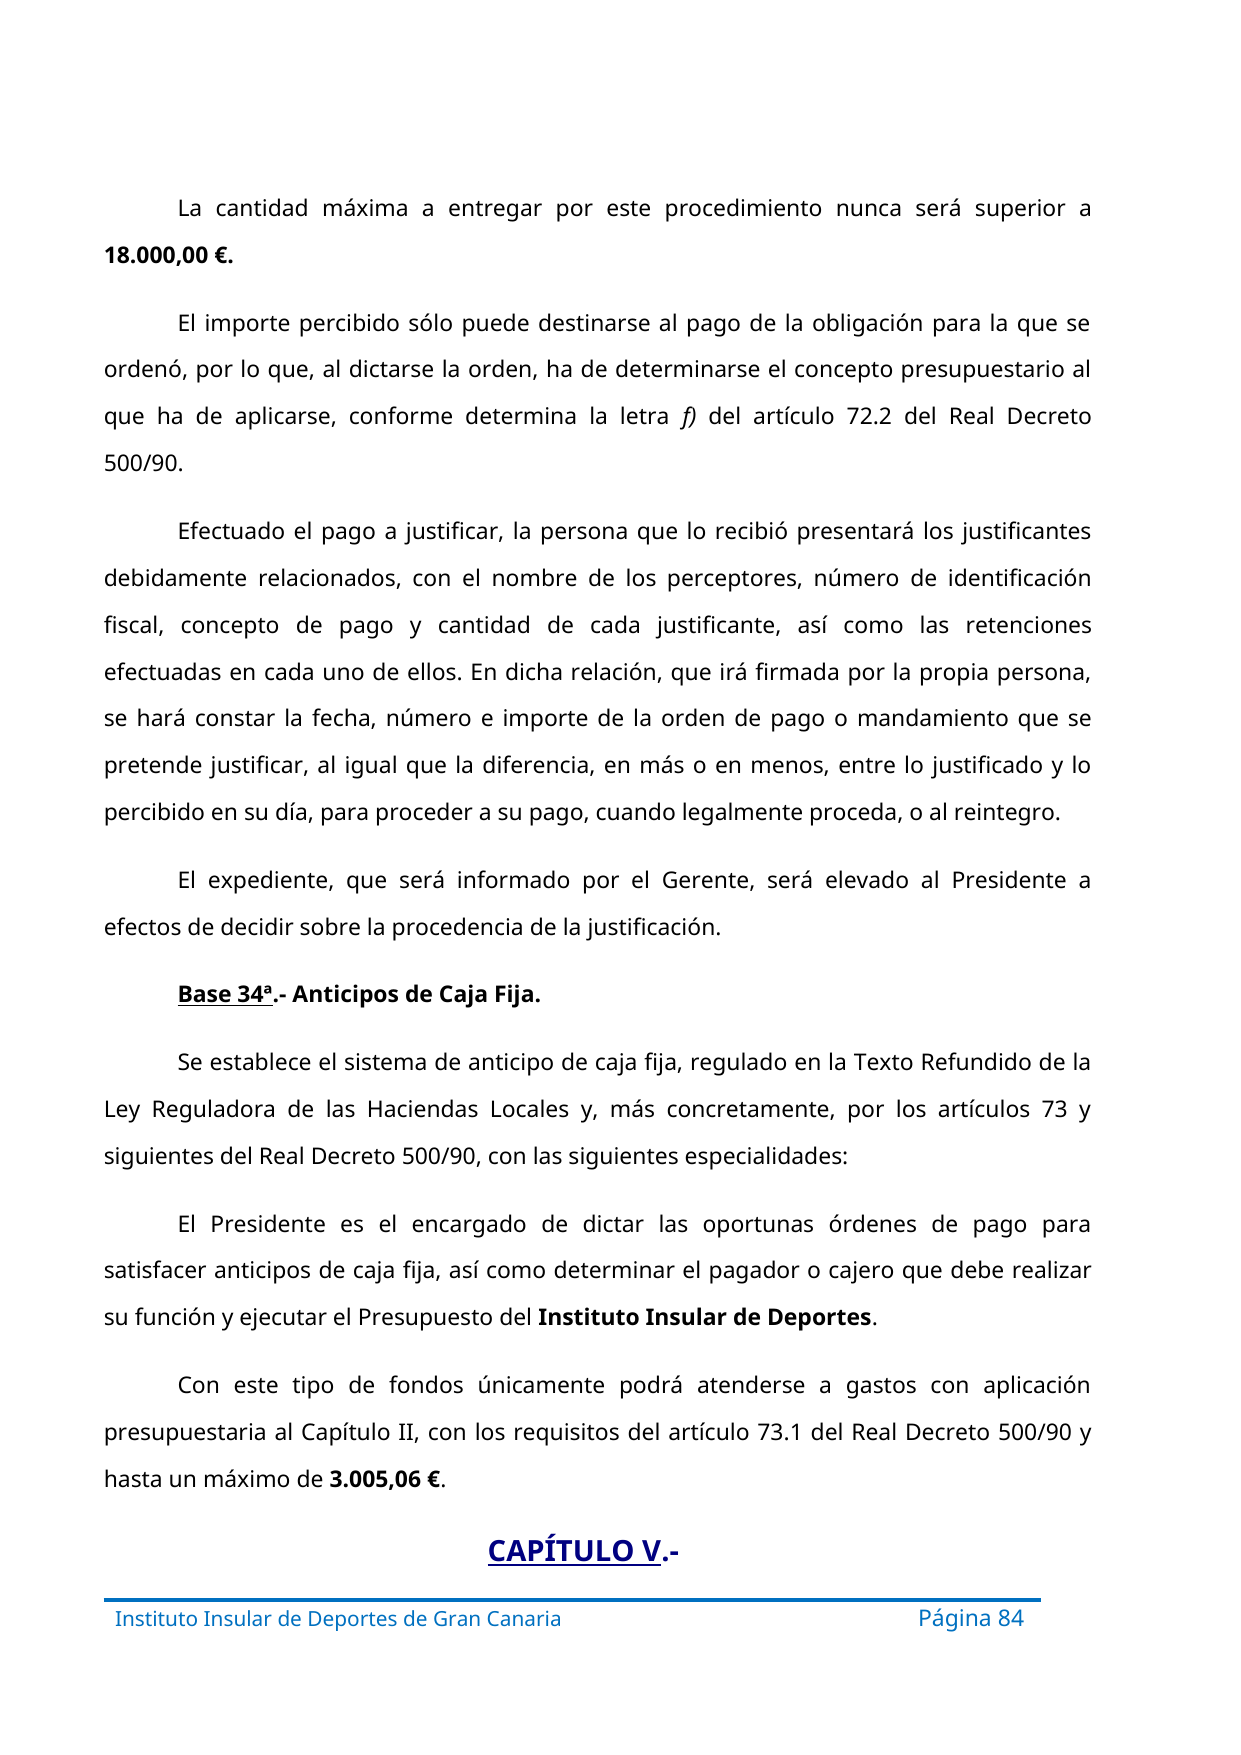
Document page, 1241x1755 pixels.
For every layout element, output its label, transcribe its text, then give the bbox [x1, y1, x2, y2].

text CAPÍTULO V.- [103, 1531, 1093, 1570]
text El Presidente es el encargado de dictar las oportunas órdenes de pago para satisfacer anticipos de caja fija, así como determinar el pagador o cajero que debe realizar su función y ejecutar el Presupuesto del Instituto Insular de Deportes. [103, 1208, 1093, 1333]
text Base 34ª.- Anticipos de Caja Fija. [103, 978, 1093, 1010]
text Con este tipo de fondos únicamente podrá atenderse a gastos con aplicación presupuestaria al Capítulo II, con los requisitos del artículo 73.1 del Real Decreto 500/90 y hasta un máximo de 3.005,06 €. [103, 1369, 1093, 1494]
text La cantidad máxima a entregar por este procedimiento nunca será superior a 18.000,00 €. [103, 192, 1093, 270]
text El importe percibido sólo puede destinarse al pago de la obligación para la que se ordenó, por lo que, al dictarse la orden, ha de determinarse el concepto presupuestario al que ha de aplicarse, conforme determina la letra f) del artículo 72.2 del Real Decreto 500/90. [103, 307, 1093, 478]
text El expediente, que será informado por el Gerente, será elevado al Presidente a efectos de decidir sobre la procedencia de la justificación. [103, 864, 1093, 942]
text Se establece el sistema de anticipo de caja fija, regulado en la Texto Refundido de la Ley Reguladora de las Haciendas Locales y, más concretamente, por los artículos 73 y siguientes del Real Decreto 500/90, con las siguientes especialidades: [103, 1046, 1093, 1171]
text Efectuado el pago a justificar, la persona que lo recibió presentará los justificantes debidamente relacionados, con el nombre de los perceptores, número de identificación fiscal, concepto de pago y cantidad de cada justificante, así como las retenciones efectuadas en cada uno de ellos. En dicha relación, que irá firmada por la propia persona, se hará constar la fecha, número e importe de la orden de pago o mandamiento que se pretende justificar, al igual que la diferencia, en más o en menos, entre lo justificado y lo percibido en su día, para proceder a su pago, cuando legalmente proceda, o al reintegro. [103, 515, 1093, 827]
